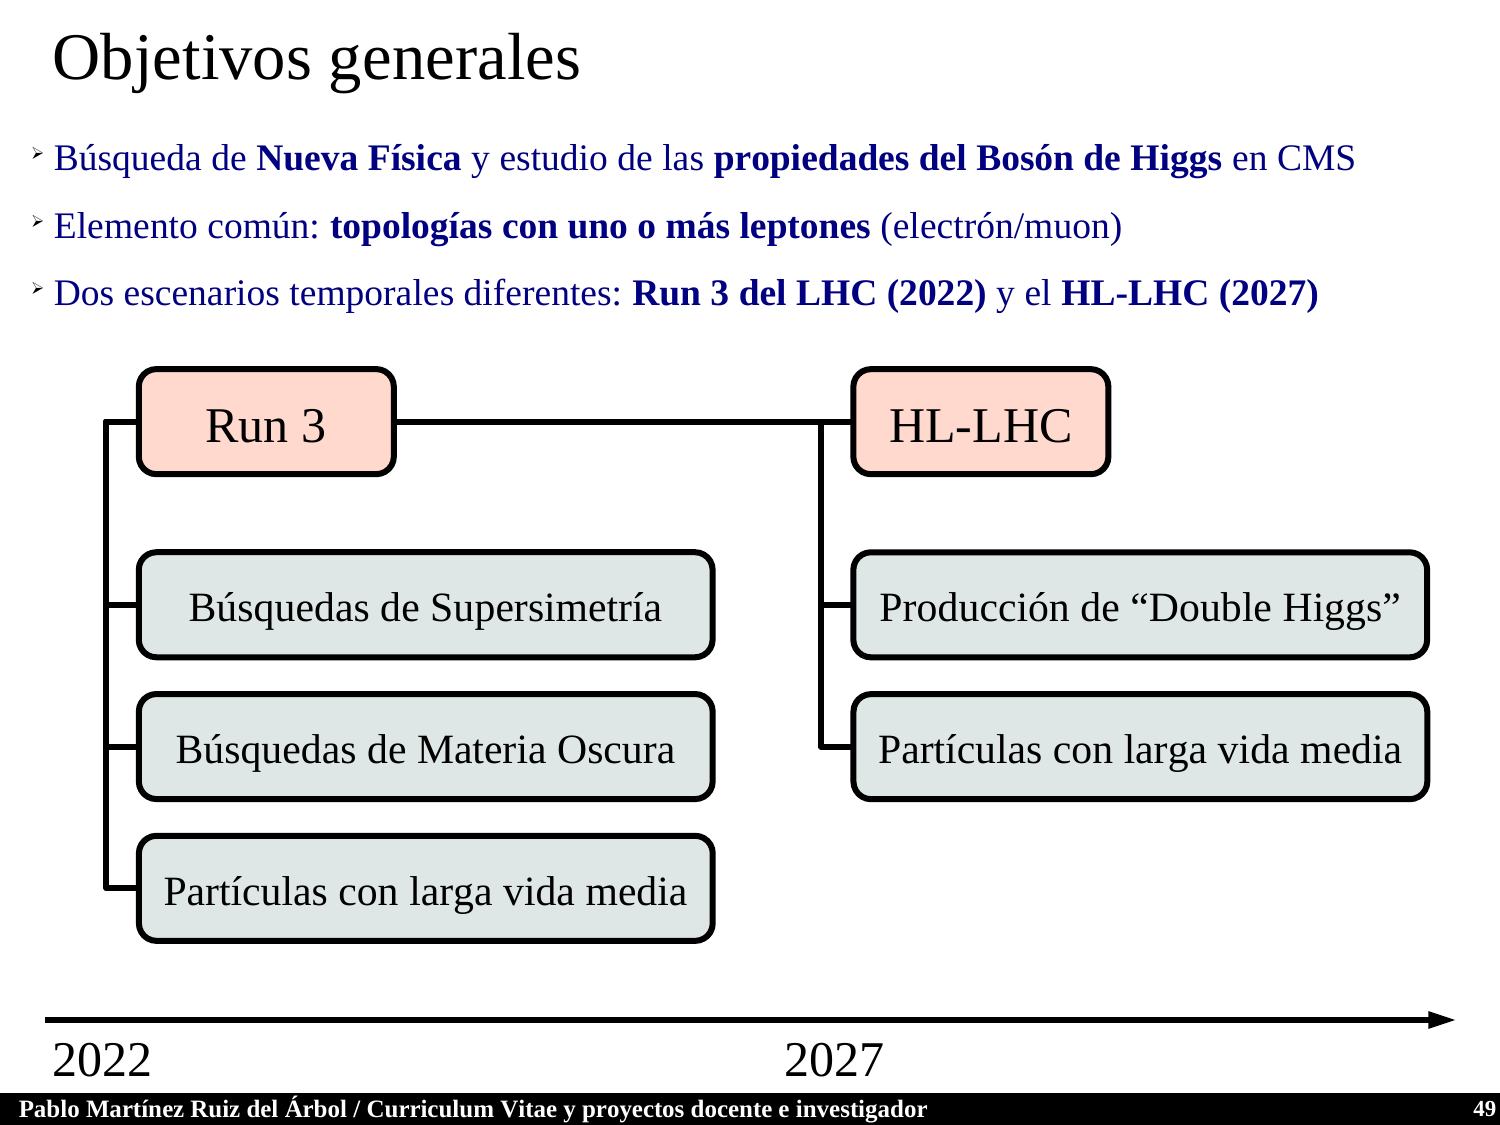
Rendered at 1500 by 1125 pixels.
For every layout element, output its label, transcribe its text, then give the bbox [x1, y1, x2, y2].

text_box Partículas con larga vida media [853, 694, 1428, 800]
text_box Objetivos generales [0, 3, 661, 111]
text_box Partículas con larga vida media [138, 835, 713, 941]
text_box Búsquedas de Supersimetría [138, 552, 713, 658]
text_box HL-LHC [853, 369, 1109, 475]
text_box Búsquedas de Materia Oscura [138, 694, 713, 800]
text_box Búsqueda de Nueva Física y estudio de las propiedades del Bosón de Higgs en CMS Elemento común: topologías con uno o más leptones (electrón/muon) Dos escenarios temporales diferentes: Run 3 del LHC (2022) y el HL-LHC (2027) [11, 98, 1500, 279]
text_box Producción de “Double Higgs” [853, 552, 1428, 658]
text_box Run 3 [138, 369, 394, 475]
text_box 2022 [37, 1017, 188, 1094]
text_box 2027 [769, 1017, 920, 1094]
